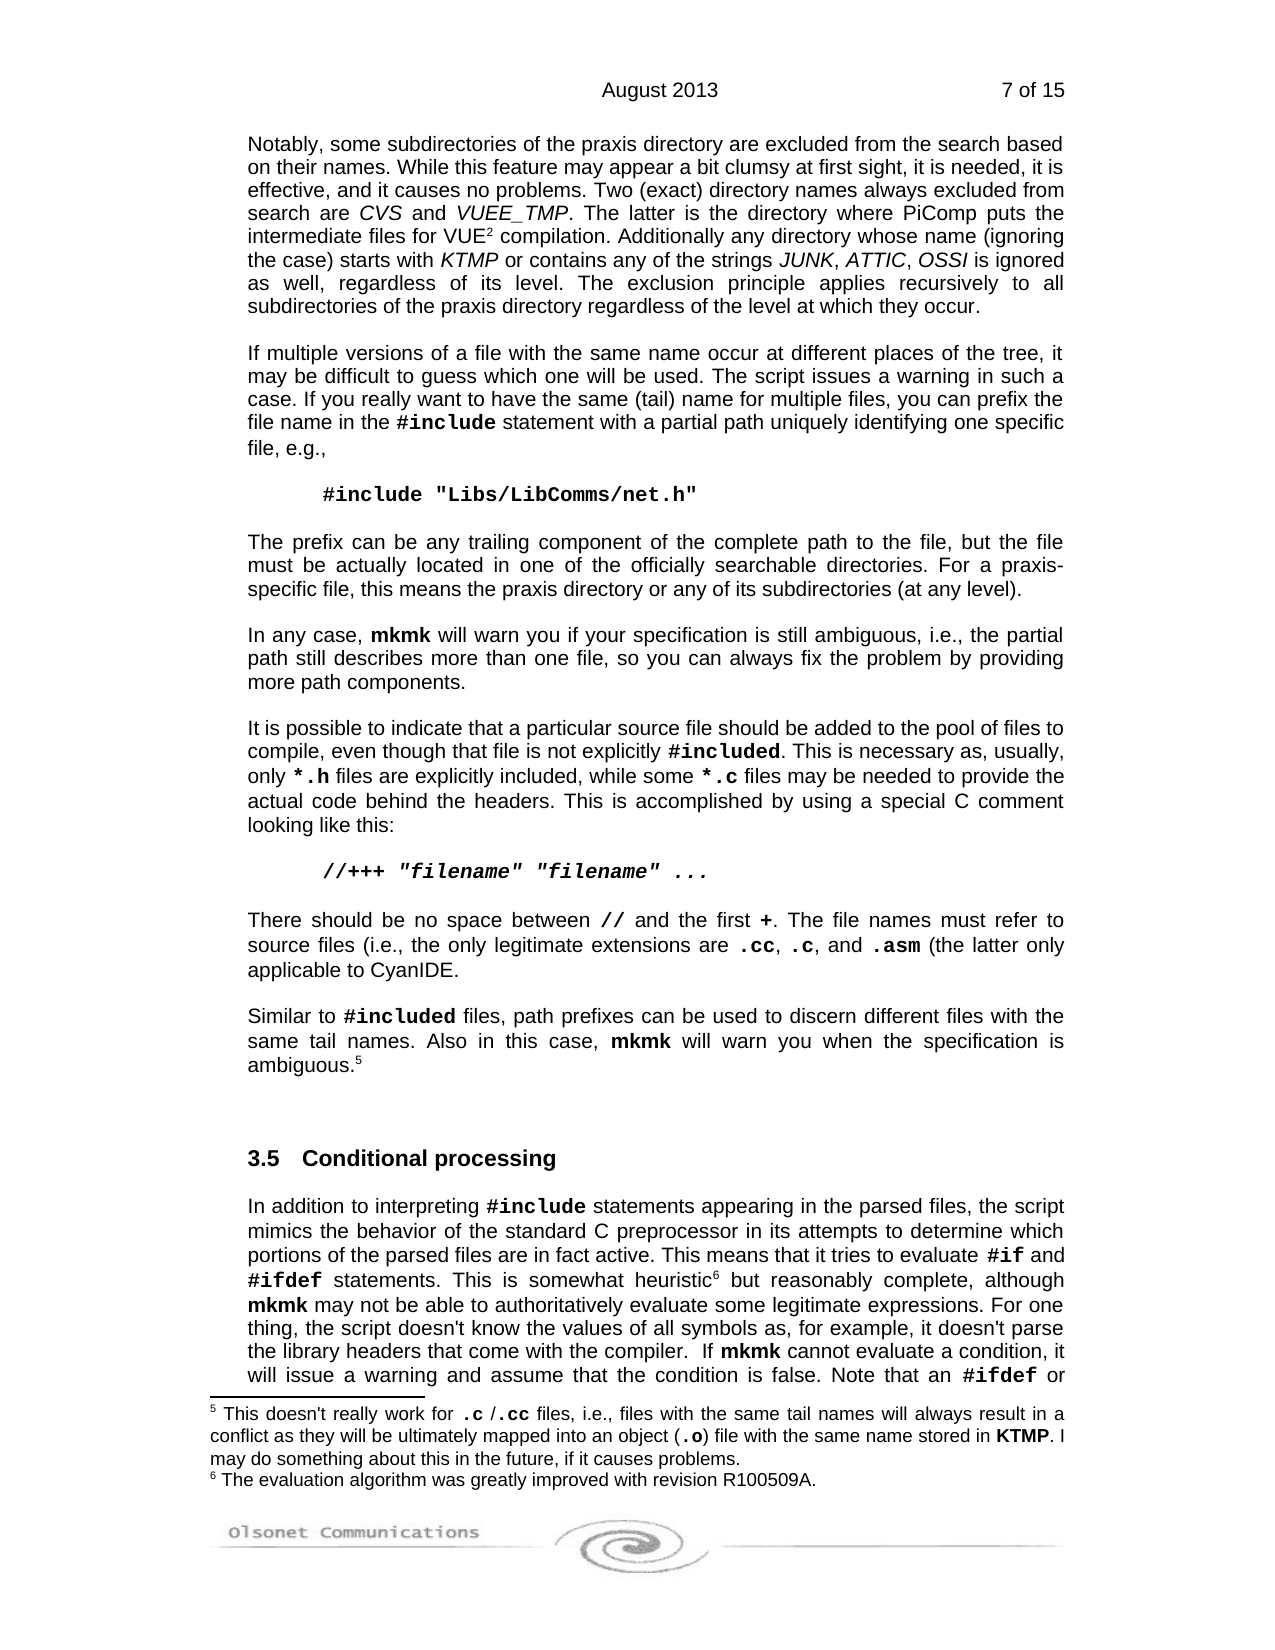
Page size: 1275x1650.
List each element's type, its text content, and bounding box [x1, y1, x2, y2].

text In any case, mkmk will warn you if your specification is still ambiguous, i.e., the partial path still describes more than one file, so you can always fix the problem by providing more path components. [247, 624, 1065, 693]
text There should be no space between // and the first +. The file names must refer to source files (i.e., the only legitimate extensions are .cc, .c, and .asm (the latter only applicable to CyanIDE. [247, 908, 1065, 982]
text If multiple versions of a file with the same name occur at different places of the tree, it may be difficult to guess which one will be used. The script issues a warning in such a case. If you really want to have the same (tail) name for multiple files, you can prefix the file name in the #include statement with a partial path uniquely identifying one specific file, e.g., [247, 341, 1065, 459]
picture [210, 1504, 1065, 1596]
text Notably, some subdirectories of the praxis directory are excluded from the search based on their names. While this feature may appear a bit clumsy at first sight, it is needed, it is effective, and it causes no problems. Two (exact) directory names always excluded from search are CVS and VUEE_TMP. The latter is the directory where PiComp puts the intermediate files for VUE2 compilation. Additionally any directory whose name (ignoring the case) starts with KTMP or contains any of the strings JUNK, ATTIC, OSSI is ignored as well, regardless of its level. The exclusion principle applies recursively to all subdirectories of the praxis directory regardless of the level at which they occur. [247, 132, 1065, 318]
text Similar to #included files, path prefixes can be used to discern different files with the same tail names. Also in this case, mkmk will warn you when the specification is ambiguous. [247, 1005, 1065, 1076]
text The prefix can be any trailing component of the complete path to the file, but the file must be actually located in one of the officially searchable directories. For a praxis-specific file, this means the praxis directory or any of its subdirectories (at any level). [247, 531, 1065, 601]
text //+++ "filename" "filename" ... [247, 860, 1065, 885]
text The evaluation algorithm was greatly improved with revision R100509A. [210, 1469, 1065, 1490]
subtitle Conditional processing [247, 1146, 1065, 1172]
text It is possible to indicate that a particular source file should be added to the pool of files to compile, even though that file is not explicitly #included. This is necessary as, usually, only *.h files are explicitly included, while some *.c files may be needed to provide the actual code behind the headers. This is accomplished by using a special C comment looking like this: [247, 717, 1065, 837]
text This doesn't really work for .c /.cc files, i.e., files with the same tail names will always result in a conflict as they will be ultimately mapped into an object (.o) file with the same name stored in KTMP. I may do something about this in the future, if it causes problems. [210, 1403, 1065, 1469]
text #include "Libs/LibComms/net.h" [247, 482, 1065, 508]
text In addition to interpreting #include statements appearing in the parsed files, the script mimics the behavior of the standard C preprocessor in its attempts to determine which portions of the parsed files are in fact active. This means that it tries to evaluate #if and #ifdef statements. This is somewhat heuristic but reasonably complete, although mkmk may not be able to authoritatively evaluate some legitimate expressions. For one thing, the script doesn't know the values of all symbols as, for example, it doesn't parse the library headers that come with the compiler. If mkmk cannot evaluate a condition, it will issue a warning and assume that the condition is false. Note that an #ifdef or [247, 1195, 1065, 1388]
